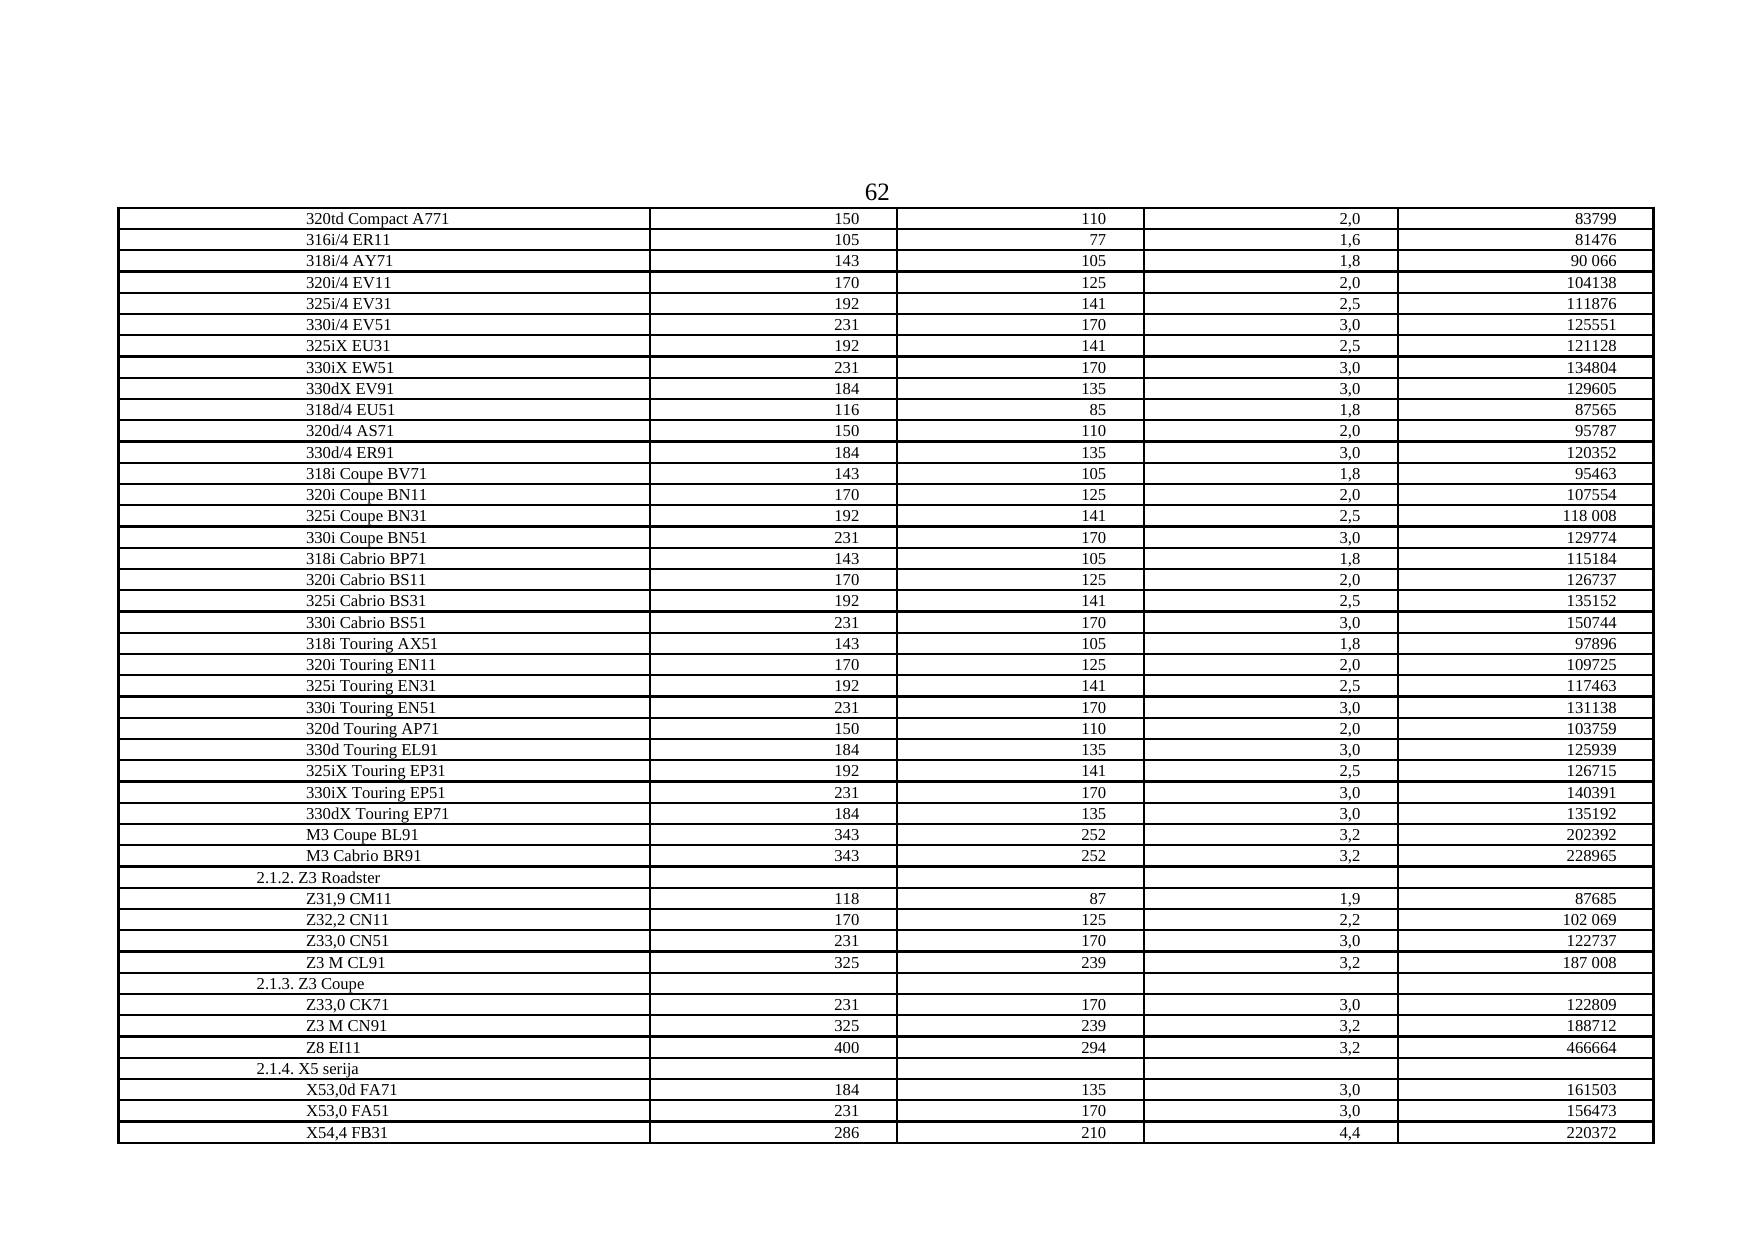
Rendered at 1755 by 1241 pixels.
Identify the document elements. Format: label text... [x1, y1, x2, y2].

table_cell X53,0d FA71 [120, 1080, 649, 1099]
table_cell Z31,9 CM11 [120, 889, 649, 908]
table_cell 3,2 [1145, 846, 1397, 865]
table_cell 143 [651, 549, 896, 568]
table_cell 125 [898, 910, 1143, 929]
table_cell 3,0 [1145, 931, 1397, 950]
table_cell 192 [651, 591, 896, 610]
table_cell 318i Cabrio BP71 [120, 549, 649, 568]
table_cell 170 [898, 528, 1143, 547]
table_cell 135 [898, 1080, 1143, 1099]
table_cell 126715 [1399, 761, 1652, 780]
table_cell 135 [898, 804, 1143, 823]
table_cell 150 [651, 209, 896, 228]
table_cell 184 [651, 740, 896, 759]
table_cell 2,5 [1145, 676, 1397, 695]
table_cell 95787 [1399, 421, 1652, 440]
table_cell 252 [898, 825, 1143, 844]
table_cell Z32,2 CN11 [120, 910, 649, 929]
table_cell 95463 [1399, 464, 1652, 483]
table_cell 1,6 [1145, 230, 1397, 249]
table_cell 3,2 [1145, 1038, 1397, 1057]
table_cell 2,0 [1145, 655, 1397, 674]
table_cell 318i/4 AY71 [120, 251, 649, 270]
table_cell 220372 [1399, 1123, 1652, 1142]
table_cell 184 [651, 804, 896, 823]
table_cell 143 [651, 634, 896, 653]
table_cell 134804 [1399, 358, 1652, 377]
table_cell 2.1.4. X5 serija [120, 1059, 649, 1078]
table_cell 3,0 [1145, 804, 1397, 823]
table_cell 231 [651, 995, 896, 1014]
table_cell 2,5 [1145, 591, 1397, 610]
table_cell 3,0 [1145, 783, 1397, 802]
table_cell 125551 [1399, 315, 1652, 334]
table_cell 83799 [1399, 209, 1652, 228]
table_cell 141 [898, 336, 1143, 355]
table_cell 325i/4 EV31 [120, 294, 649, 313]
table_cell 120352 [1399, 443, 1652, 462]
table_cell 77 [898, 230, 1143, 249]
table_cell 135 [898, 740, 1143, 759]
table_cell [651, 1059, 896, 1078]
table_cell 2.1.2. Z3 Roadster [120, 868, 649, 887]
table_cell 2,5 [1145, 294, 1397, 313]
table_cell [1399, 868, 1652, 887]
table_cell 125 [898, 655, 1143, 674]
table_cell 135 [898, 379, 1143, 398]
table_cell 170 [898, 783, 1143, 802]
table_cell 141 [898, 676, 1143, 695]
table_cell 125 [898, 570, 1143, 589]
table_cell 466664 [1399, 1038, 1652, 1057]
table_cell 110 [898, 719, 1143, 738]
table_cell M3 Cabrio BR91 [120, 846, 649, 865]
table_cell 318i Touring AX51 [120, 634, 649, 653]
table_cell 170 [898, 995, 1143, 1014]
table_cell 2,5 [1145, 761, 1397, 780]
table_cell 135 [898, 443, 1143, 462]
table_cell 4,4 [1145, 1123, 1397, 1142]
table_cell 125 [898, 485, 1143, 504]
table_cell 330dX EV91 [120, 379, 649, 398]
table_cell 231 [651, 783, 896, 802]
table_cell 129774 [1399, 528, 1652, 547]
table_cell 187 008 [1399, 953, 1652, 972]
table_cell 286 [651, 1123, 896, 1142]
table_cell 170 [651, 485, 896, 504]
table_cell 3,0 [1145, 315, 1397, 334]
table_cell 87 [898, 889, 1143, 908]
table_cell 2,0 [1145, 421, 1397, 440]
table_cell [898, 1059, 1143, 1078]
table_cell 3,0 [1145, 379, 1397, 398]
table_cell 3,0 [1145, 358, 1397, 377]
table_cell 330i Coupe BN51 [120, 528, 649, 547]
table_cell 343 [651, 825, 896, 844]
table_cell Z33,0 CK71 [120, 995, 649, 1014]
table_cell 210 [898, 1123, 1143, 1142]
table_cell 122737 [1399, 931, 1652, 950]
table_cell Z3 M CN91 [120, 1016, 649, 1035]
table_cell 318d/4 EU51 [120, 400, 649, 419]
table_cell 239 [898, 953, 1143, 972]
table_cell 170 [898, 698, 1143, 717]
table_cell [1399, 974, 1652, 993]
table_cell 150 [651, 719, 896, 738]
table_cell 325i Coupe BN31 [120, 506, 649, 525]
table_cell 1,8 [1145, 634, 1397, 653]
table_cell 184 [651, 443, 896, 462]
table_cell 170 [898, 613, 1143, 632]
table_cell 2,2 [1145, 910, 1397, 929]
table_cell 116 [651, 400, 896, 419]
table_cell 2,0 [1145, 209, 1397, 228]
table_cell 102 069 [1399, 910, 1652, 929]
table_cell 125 [898, 273, 1143, 292]
table_cell [651, 868, 896, 887]
table_cell 107554 [1399, 485, 1652, 504]
table_cell X53,0 FA51 [120, 1101, 649, 1120]
table_cell Z33,0 CN51 [120, 931, 649, 950]
table_cell 105 [898, 251, 1143, 270]
table_cell 105 [898, 464, 1143, 483]
table_cell 320td Compact A771 [120, 209, 649, 228]
table_cell 3,0 [1145, 995, 1397, 1014]
table_cell 184 [651, 379, 896, 398]
table_cell 85 [898, 400, 1143, 419]
table_cell 170 [898, 931, 1143, 950]
table_cell 325iX EU31 [120, 336, 649, 355]
table_cell 320d/4 AS71 [120, 421, 649, 440]
table_cell 3,0 [1145, 613, 1397, 632]
table_cell 231 [651, 1101, 896, 1120]
table_cell [651, 974, 896, 993]
table_cell 188712 [1399, 1016, 1652, 1035]
table_cell 135192 [1399, 804, 1652, 823]
table_cell 320i/4 EV11 [120, 273, 649, 292]
table_cell 104138 [1399, 273, 1652, 292]
table_cell 3,0 [1145, 528, 1397, 547]
table_cell 320i Touring EN11 [120, 655, 649, 674]
table_cell 103759 [1399, 719, 1652, 738]
table_cell 192 [651, 761, 896, 780]
table_cell 170 [651, 910, 896, 929]
table_cell 231 [651, 315, 896, 334]
table_cell 325 [651, 953, 896, 972]
table_cell Z3 M CL91 [120, 953, 649, 972]
table_cell 252 [898, 846, 1143, 865]
table_cell 109725 [1399, 655, 1652, 674]
table_cell 1,8 [1145, 549, 1397, 568]
table_cell X54,4 FB31 [120, 1123, 649, 1142]
table_cell 184 [651, 1080, 896, 1099]
table_cell 170 [651, 570, 896, 589]
table_cell 117463 [1399, 676, 1652, 695]
table_cell 1,8 [1145, 464, 1397, 483]
table_cell 3,0 [1145, 1101, 1397, 1120]
table_cell 231 [651, 613, 896, 632]
table_cell 2,0 [1145, 485, 1397, 504]
table_cell 330d Touring EL91 [120, 740, 649, 759]
table_cell 118 [651, 889, 896, 908]
table_cell 3,2 [1145, 1016, 1397, 1035]
table_cell 2,5 [1145, 506, 1397, 525]
table_cell 87685 [1399, 889, 1652, 908]
table_cell 231 [651, 698, 896, 717]
table_cell 105 [898, 549, 1143, 568]
table_cell 192 [651, 676, 896, 695]
table_cell 325i Cabrio BS31 [120, 591, 649, 610]
table_cell 1,9 [1145, 889, 1397, 908]
table_cell 126737 [1399, 570, 1652, 589]
table_cell 170 [651, 273, 896, 292]
table_cell 170 [651, 655, 896, 674]
table_cell 320d Touring AP71 [120, 719, 649, 738]
table_cell 343 [651, 846, 896, 865]
table_cell 161503 [1399, 1080, 1652, 1099]
table_cell 141 [898, 506, 1143, 525]
table_cell 320i Coupe BN11 [120, 485, 649, 504]
table_cell 105 [898, 634, 1143, 653]
table_cell M3 Coupe BL91 [120, 825, 649, 844]
table_cell 192 [651, 506, 896, 525]
table_cell 330i/4 EV51 [120, 315, 649, 334]
table_cell [1399, 1059, 1652, 1078]
table_cell 1,8 [1145, 400, 1397, 419]
table_cell 121128 [1399, 336, 1652, 355]
table_cell 115184 [1399, 549, 1652, 568]
table_cell [898, 868, 1143, 887]
table_cell 143 [651, 251, 896, 270]
table_cell [898, 974, 1143, 993]
table_cell 316i/4 ER11 [120, 230, 649, 249]
table_cell 105 [651, 230, 896, 249]
table_cell 129605 [1399, 379, 1652, 398]
table_cell 141 [898, 591, 1143, 610]
table_cell 125939 [1399, 740, 1652, 759]
table_cell 87565 [1399, 400, 1652, 419]
table_cell 330i Touring EN51 [120, 698, 649, 717]
table_cell Z8 EI11 [120, 1038, 649, 1057]
table_cell 318i Coupe BV71 [120, 464, 649, 483]
table_cell 97896 [1399, 634, 1652, 653]
table_cell 150744 [1399, 613, 1652, 632]
table_cell 231 [651, 931, 896, 950]
table_cell 143 [651, 464, 896, 483]
table_cell 1,8 [1145, 251, 1397, 270]
table_cell 3,2 [1145, 953, 1397, 972]
table_cell 170 [898, 315, 1143, 334]
table_cell 2.1.3. Z3 Coupe [120, 974, 649, 993]
table_cell 330iX Touring EP51 [120, 783, 649, 802]
table_cell 294 [898, 1038, 1143, 1057]
table_cell 141 [898, 761, 1143, 780]
table_cell 228965 [1399, 846, 1652, 865]
table_cell 320i Cabrio BS11 [120, 570, 649, 589]
table_cell 156473 [1399, 1101, 1652, 1120]
table_cell 325i Touring EN31 [120, 676, 649, 695]
table_cell 192 [651, 336, 896, 355]
table_cell 192 [651, 294, 896, 313]
table_cell 2,0 [1145, 570, 1397, 589]
table_cell 239 [898, 1016, 1143, 1035]
table_cell 118 008 [1399, 506, 1652, 525]
table_cell 231 [651, 358, 896, 377]
table_cell 231 [651, 528, 896, 547]
table_cell 330d/4 ER91 [120, 443, 649, 462]
table_cell [1145, 868, 1397, 887]
table_cell 2,0 [1145, 719, 1397, 738]
table_cell 140391 [1399, 783, 1652, 802]
table_cell 170 [898, 358, 1143, 377]
table_cell 122809 [1399, 995, 1652, 1014]
table_cell 3,0 [1145, 1080, 1397, 1099]
table_cell 202392 [1399, 825, 1652, 844]
table_cell 110 [898, 421, 1143, 440]
table_cell 90 066 [1399, 251, 1652, 270]
table_cell 3,2 [1145, 825, 1397, 844]
table_cell 330iX EW51 [120, 358, 649, 377]
table_cell 325iX Touring EP31 [120, 761, 649, 780]
table_cell 325 [651, 1016, 896, 1035]
table_cell 400 [651, 1038, 896, 1057]
table_cell 170 [898, 1101, 1143, 1120]
table_cell 131138 [1399, 698, 1652, 717]
table_cell 141 [898, 294, 1143, 313]
table_cell 2,5 [1145, 336, 1397, 355]
table_cell [1145, 974, 1397, 993]
table_cell 150 [651, 421, 896, 440]
table_cell 111876 [1399, 294, 1652, 313]
table_cell 3,0 [1145, 443, 1397, 462]
table_cell 330i Cabrio BS51 [120, 613, 649, 632]
table_cell 135152 [1399, 591, 1652, 610]
table_cell 330dX Touring EP71 [120, 804, 649, 823]
table_cell 110 [898, 209, 1143, 228]
table_cell 3,0 [1145, 698, 1397, 717]
table_cell 3,0 [1145, 740, 1397, 759]
table_cell [1145, 1059, 1397, 1078]
table_cell 2,0 [1145, 273, 1397, 292]
table_cell 81476 [1399, 230, 1652, 249]
